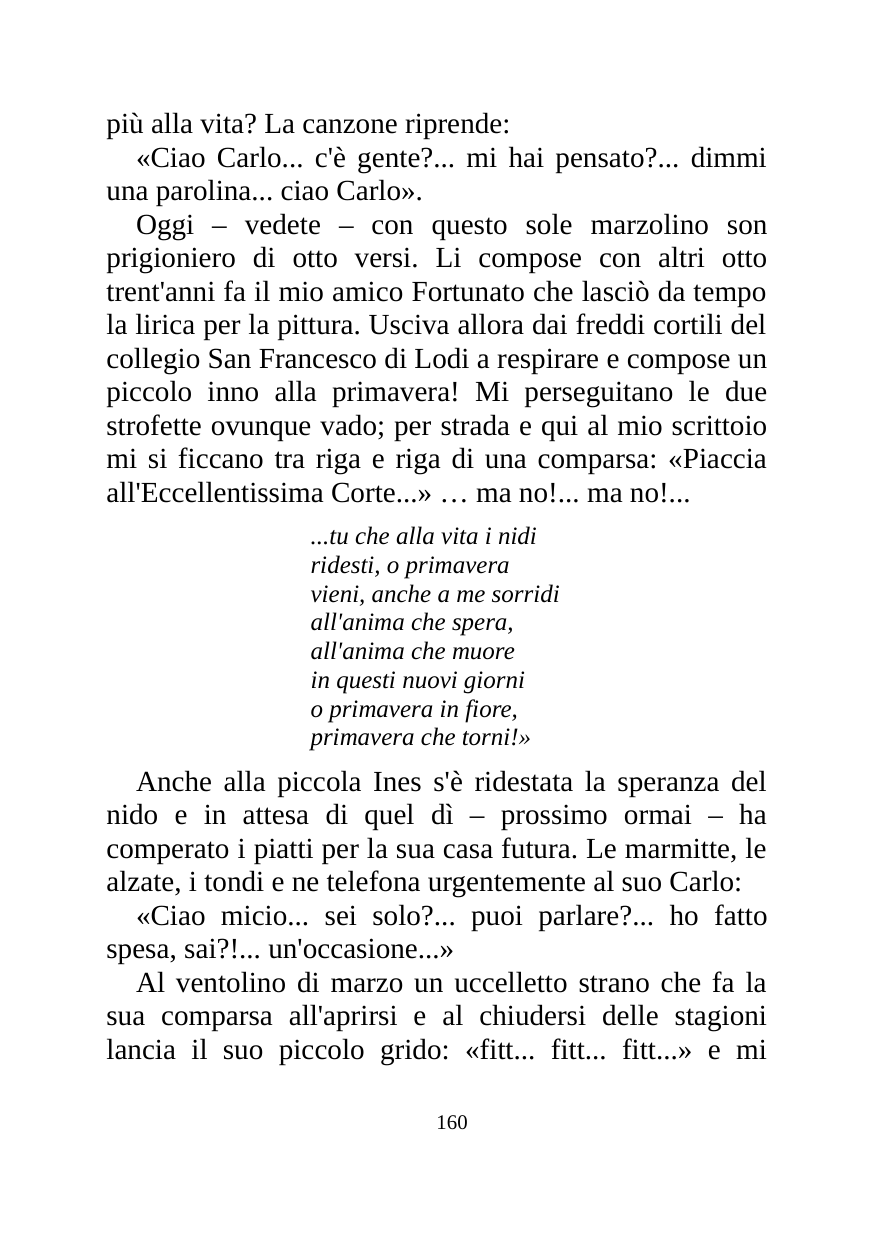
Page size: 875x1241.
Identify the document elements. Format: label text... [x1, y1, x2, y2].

text Al ventolino di marzo un uccelletto strano che fa la sua comparsa all'aprirsi e al chiudersi delle stagioni lancia il suo piccolo grido: «fitt... fitt... fitt...» e mi [106, 965, 768, 1066]
text ...tu che alla vita i nidi ridesti, o primavera vieni, anche a me sorridi all'anima che spera, all'anima che muore in questi nuovi giorni o primavera in fiore, primavera che torni!» [310, 521, 768, 751]
text «Ciao micio... sei solo?... puoi parlare?... ho fatto spesa, sai?!... un'occasione...» [106, 898, 768, 965]
text «Ciao Carlo... c'è gente?... mi hai pensato?... dimmi una parolina... ciao Carlo». [106, 140, 768, 207]
text Anche alla piccola Ines s'è ridestata la speranza del nido e in attesa di quel dì – prossimo ormai – ha comperato i piatti per la sua casa futura. Le marmitte, le alzate, i tondi e ne telefona urgentemente al suo Carlo: [106, 764, 768, 898]
text più alla vita? La canzone riprende: [106, 106, 768, 140]
text Oggi – vedete – con questo sole marzolino son prigioniero di otto versi. Li compose con altri otto trent'anni fa il mio amico Fortunato che lasciò da tempo la lirica per la pittura. Usciva allora dai freddi cortili del collegio San Francesco di Lodi a respirare e compose un piccolo inno alla primavera! Mi perseguitano le due strofette ovunque vado; per strada e qui al mio scrittoio mi si ficcano tra riga e riga di una comparsa: «Piaccia all'Eccellentissima Corte...» … ma no!... ma no!... [106, 207, 768, 509]
